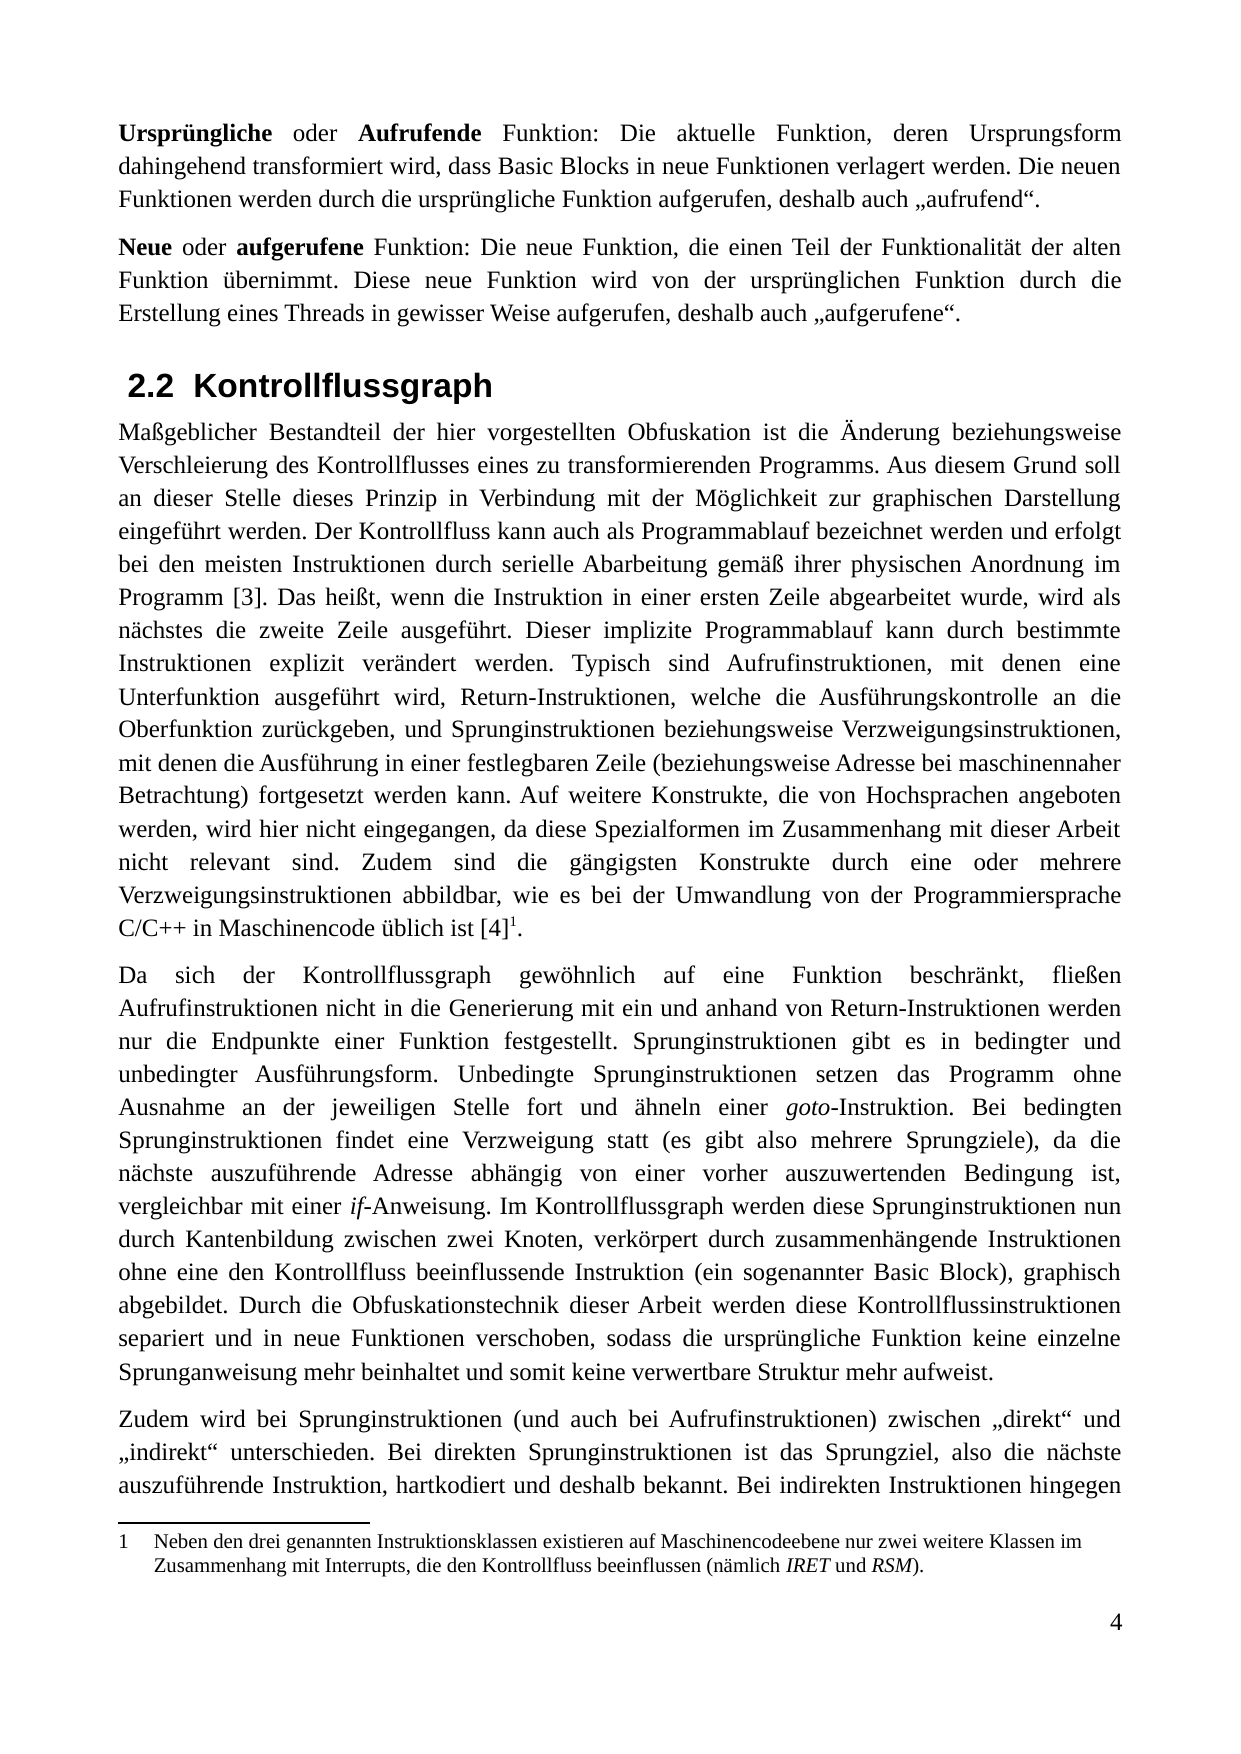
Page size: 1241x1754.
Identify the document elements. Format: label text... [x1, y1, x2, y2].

text Neue oder aufgerufene Funktion: Die neue Funktion, die einen Teil der Funktionalität der alten Funktion übernimmt. Diese neue Funktion wird von der ursprünglichen Funktion durch die Erstellung eines Threads in gewisser Weise aufgerufen, deshalb auch „aufgerufene“. [118, 232, 1122, 327]
text Ursprüngliche oder Aufrufende Funktion: Die aktuelle Funktion, deren Ursprungsform dahingehend transformiert wird, dass Basic Blocks in neue Funktionen verlagert werden. Die neuen Funktionen werden durch die ursprüngliche Funktion aufgerufen, deshalb auch „aufrufend“. [118, 118, 1122, 213]
text Da sich der Kontrollflussgraph gewöhnlich auf eine Funktion beschränkt, fließen Aufrufinstruktionen nicht in die Generierung mit ein und anhand von Return-Instruktionen werden nur die Endpunkte einer Funktion festgestellt. Sprunginstruktionen gibt es in bedingter und unbedingter Ausführungsform. Unbedingte Sprunginstruktionen setzen das Programm ohne Ausnahme an der jeweiligen Stelle fort und ähneln einer goto-Instruktion. Bei bedingten Sprunginstruktionen findet eine Verzweigung statt (es gibt also mehrere Sprungziele), da die nächste auszuführende Adresse abhängig von einer vorher auszuwertenden Bedingung ist, vergleichbar mit einer if-Anweisung. Im Kontrollflussgraph werden diese Sprunginstruktionen nun durch Kantenbildung zwischen zwei Knoten, verkörpert durch zusammenhängende Instruktionen ohne eine den Kontrollfluss beeinflussende Instruktion (ein sogenannter Basic Block), graphisch abgebildet. Durch die Obfuskationstechnik dieser Arbeit werden diese Kontrollflussinstruktionen separiert und in neue Funktionen verschoben, sodass die ursprüngliche Funktion keine einzelne Sprunganweisung mehr beinhaltet und somit keine verwertbare Struktur mehr aufweist. [118, 960, 1122, 1385]
text Maßgeblicher Bestandteil der hier vorgestellten Obfuskation ist die Änderung beziehungsweise Verschleierung des Kontrollflusses eines zu transformierenden Programms. Aus diesem Grund soll an dieser Stelle dieses Prinzip in Verbindung mit der Möglichkeit zur graphischen Darstellung eingeführt werden. Der Kontrollfluss kann auch als Programmablauf bezeichnet werden und erfolgt bei den meisten Instruktionen durch serielle Abarbeitung gemäß ihrer physischen Anordnung im Programm [3]. Das heißt, wenn die Instruktion in einer ersten Zeile abgearbeitet wurde, wird als nächstes die zweite Zeile ausgeführt. Dieser implizite Programmablauf kann durch bestimmte Instruktionen explizit verändert werden. Typisch sind Aufrufinstruktionen, mit denen eine Unterfunktion ausgeführt wird, Return-Instruktionen, welche die Ausführungskontrolle an die Oberfunktion zurückgeben, und Sprunginstruktionen beziehungsweise Verzweigungsinstruktionen, mit denen die Ausführung in einer festlegbaren Zeile (beziehungsweise Adresse bei maschinennaher Betrachtung) fortgesetzt werden kann. Auf weitere Konstrukte, die von Hochsprachen angeboten werden, wird hier nicht eingegangen, da diese Spezialformen im Zusammenhang mit dieser Arbeit nicht relevant sind. Zudem sind die gängigsten Konstrukte durch eine oder mehrere Verzweigungsinstruktionen abbildbar, wie es bei der Umwandlung von der Programmiersprache C/C++ in Maschinencode üblich ist [4]. [118, 417, 1122, 941]
subtitle Kontrollflussgraph [118, 366, 1122, 405]
text Zudem wird bei Sprunginstruktionen (und auch bei Aufrufinstruktionen) zwischen „direkt“ und „indirekt“ unterschieden. Bei direkten Sprunginstruktionen ist das Sprungziel, also die nächste auszuführende Instruktion, hartkodiert und deshalb bekannt. Bei indirekten Instruktionen hingegen [118, 1404, 1122, 1499]
text Neben den drei genannten Instruktionsklassen existieren auf Maschinencodeebene nur zwei weitere Klassen im Zusammenhang mit Interrupts, die den Kontrollfluss beeinflussen (nämlich IRET und RSM). [118, 1529, 1122, 1577]
